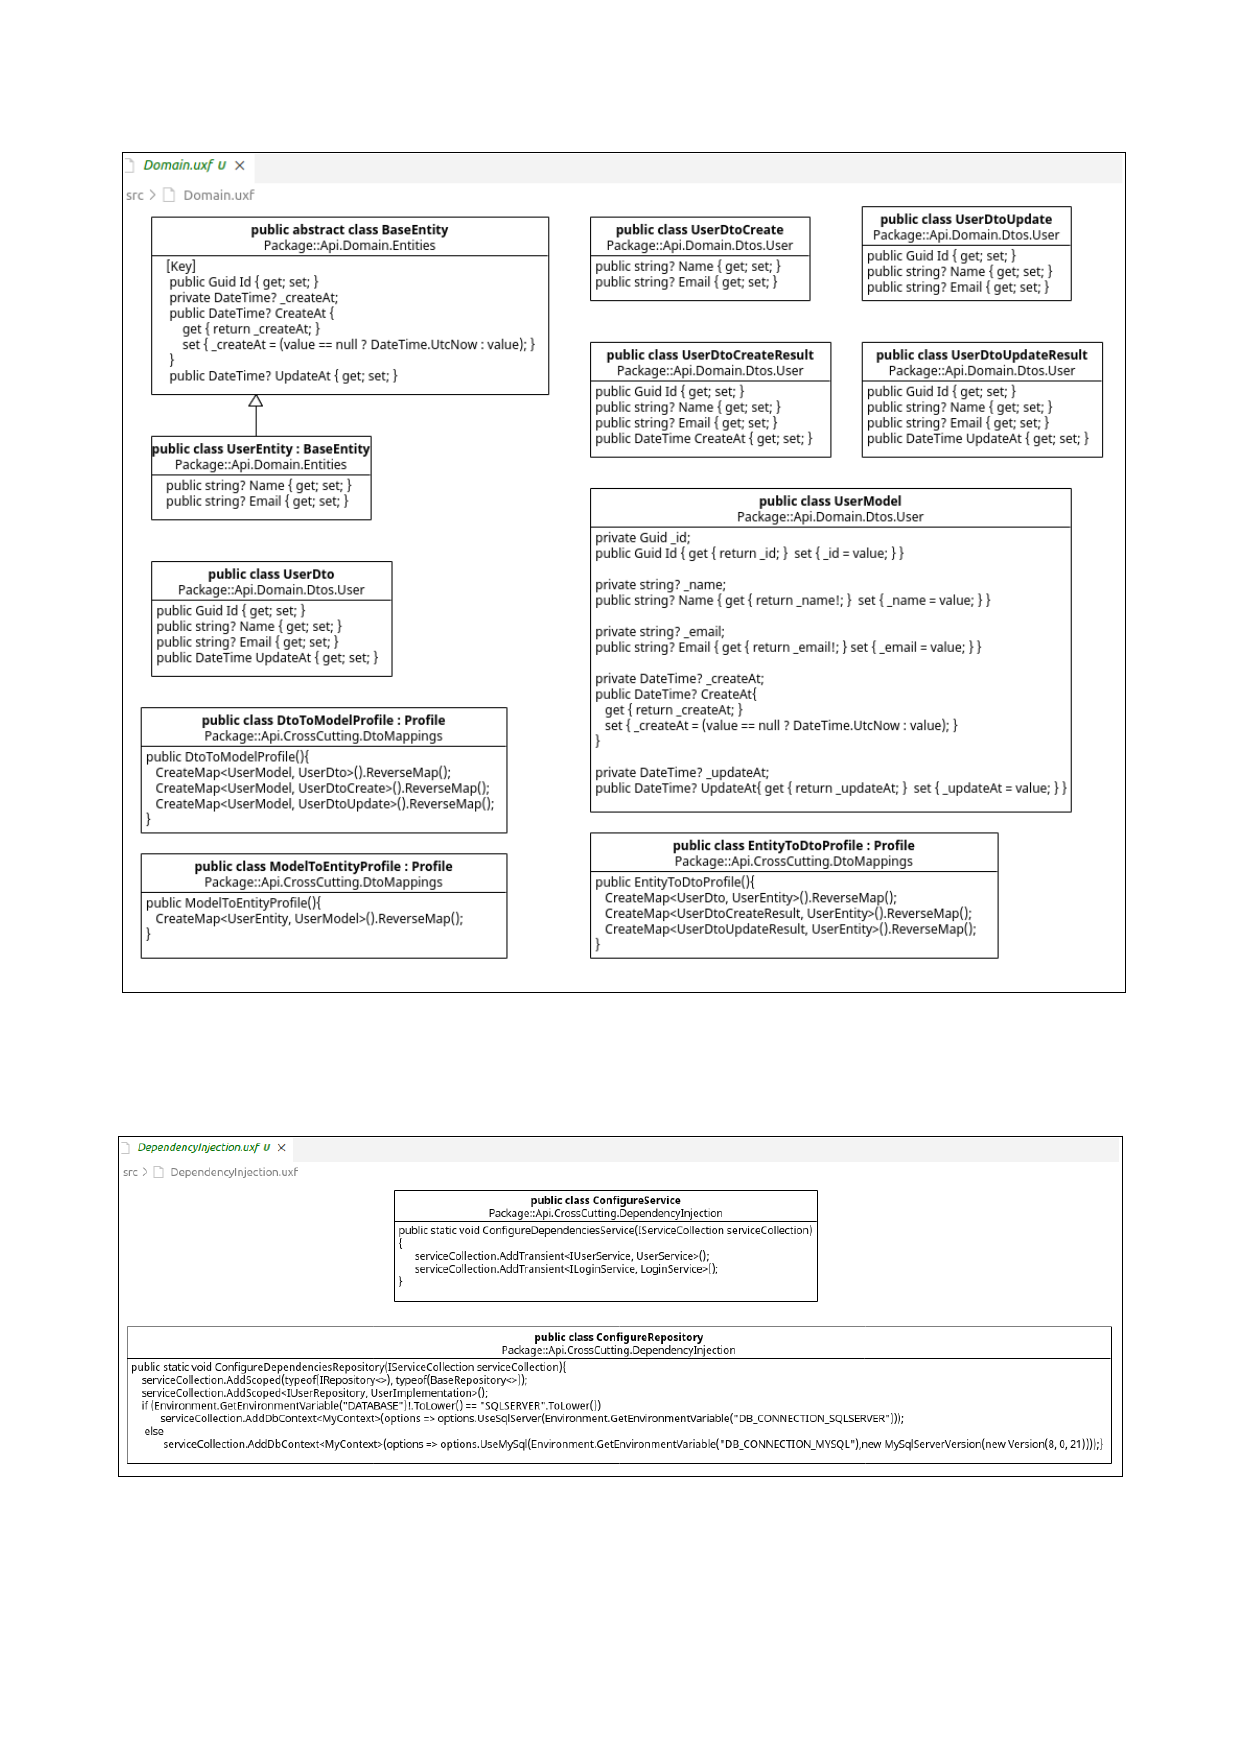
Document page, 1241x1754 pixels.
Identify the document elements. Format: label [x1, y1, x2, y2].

picture [124, 154, 1123, 989]
picture [121, 1138, 1119, 1474]
